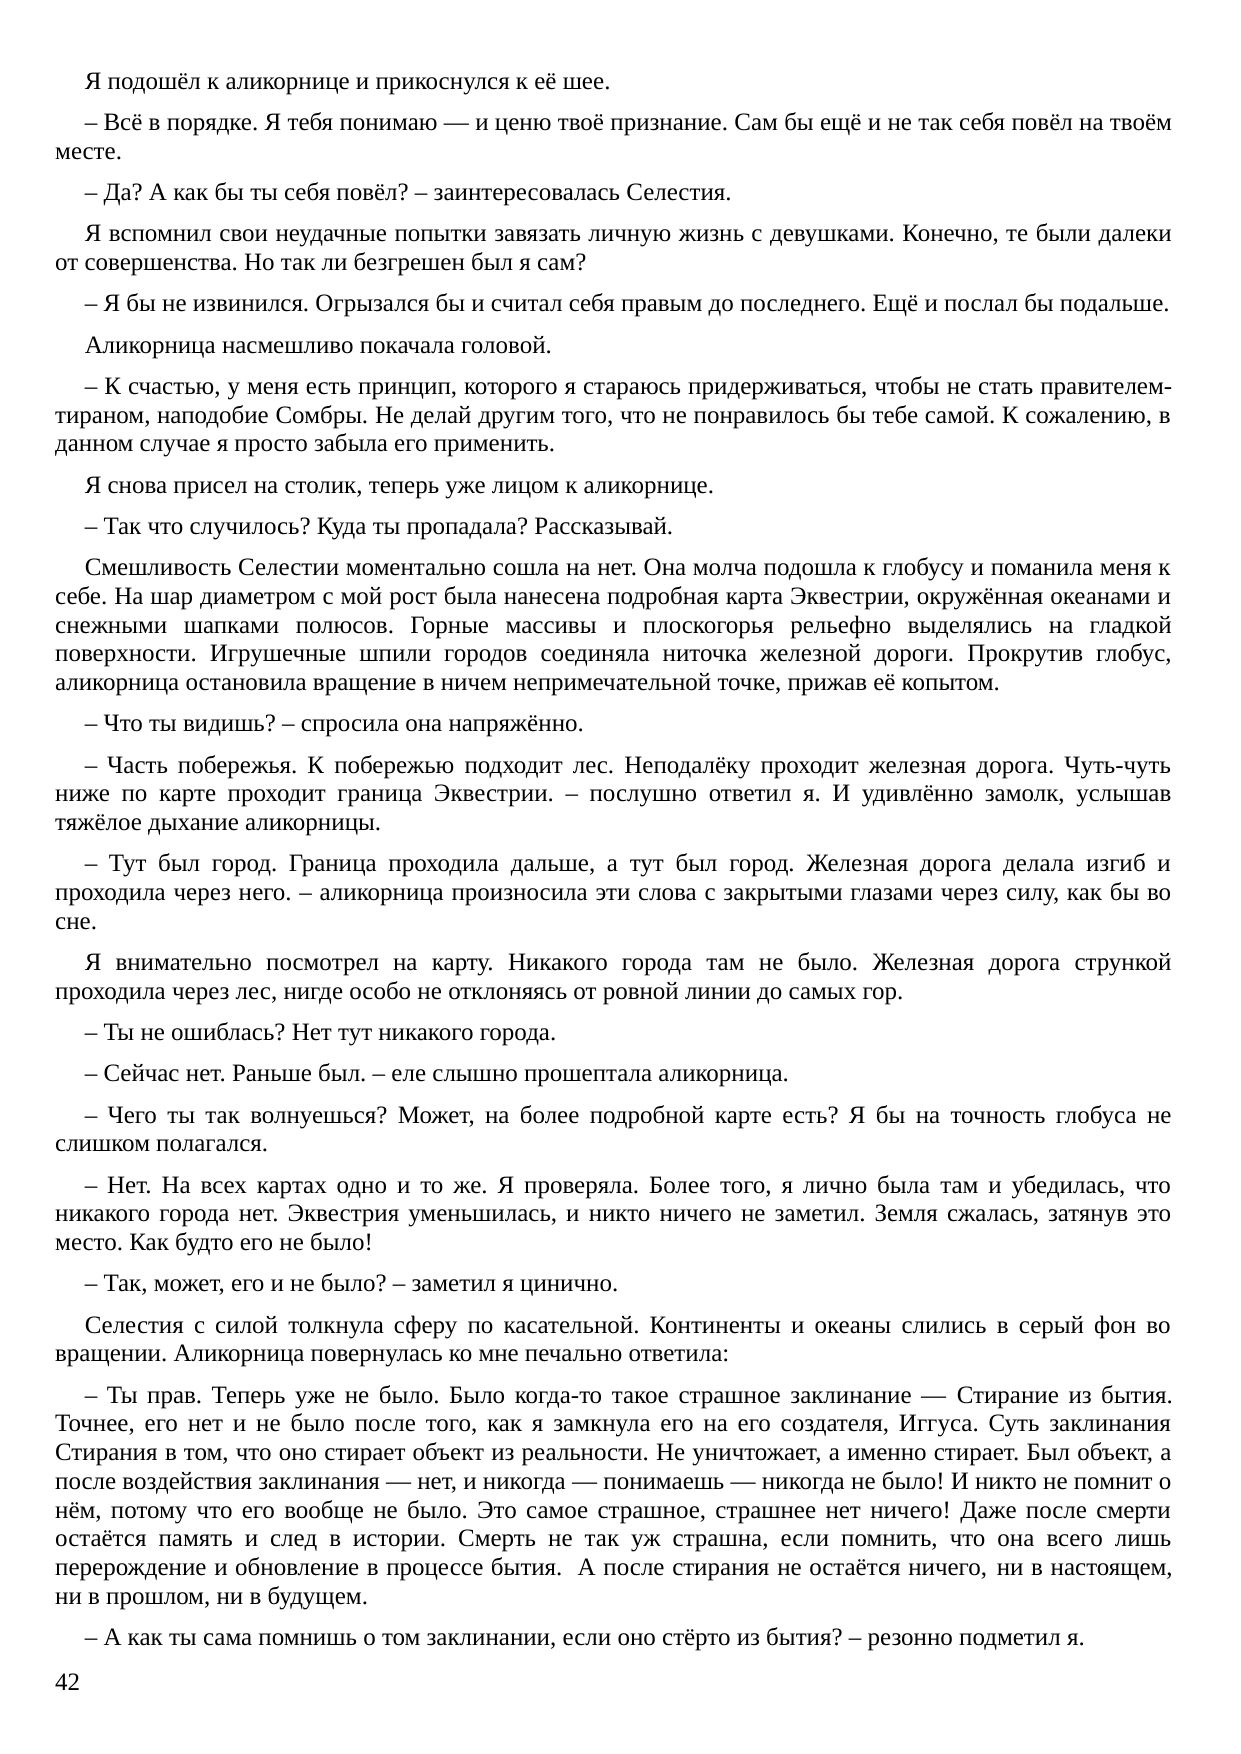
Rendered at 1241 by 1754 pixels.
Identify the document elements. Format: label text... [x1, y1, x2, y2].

text – Сейчас нет. Раньше был. – еле слышно прошептала аликорница. [55, 1058, 1173, 1087]
text – Нет. На всех картах одно и то же. Я проверяла. Более того, я лично была там и убедилась, что никакого города нет. Эквестрия уменьшилась, и никто ничего не заметил. Земля сжалась, затянув это место. Как будто его не было! [55, 1170, 1173, 1256]
text – Чего ты так волнуешься? Может, на более подробной карте есть? Я бы на точность глобуса не слишком полагался. [55, 1100, 1173, 1157]
text Аликорница насмешливо покачала головой. [55, 330, 1173, 358]
text – Да? А как бы ты себя повёл? – заинтересовалась Селестия. [55, 177, 1173, 206]
text – К счастью, у меня есть принцип, которого я стараюсь придерживаться, чтобы не стать правителем-тираном, наподобие Сомбры. Не делай другим того, что не понравилось бы тебе самой. К сожалению, в данном случае я просто забыла его применить. [55, 371, 1173, 457]
text – Ты прав. Теперь уже не было. Было когда-то такое страшное заклинание — Стирание из бытия. Точнее, его нет и не было после того, как я замкнула его на его создателя, Иггуса. Суть заклинания Стирания в том, что оно стирает объект из реальности. Не уничтожает, а именно стирает. Был объект, а после воздействия заклинания — нет, и никогда — понимаешь — никогда не было! И никто не помнит о нём, потому что его вообще не было. Это самое страшное, страшнее нет ничего! Даже после смерти остаётся память и след в истории. Смерть не так уж страшна, если помнить, что она всего лишь перерождение и обновление в процессе бытия. А после стирания не остаётся ничего, ни в настоящем, ни в прошлом, ни в будущем. [55, 1380, 1173, 1610]
text Смешливость Селестии моментально сошла на нет. Она молча подошла к глобусу и поманила меня к себе. На шар диаметром с мой рост была нанесена подробная карта Эквестрии, окружённая океанами и снежными шапками полюсов. Горные массивы и плоскогорья рельефно выделялись на гладкой поверхности. Игрушечные шпили городов соединяла ниточка железной дороги. Прокрутив глобус, аликорница остановила вращение в ничем непримечательной точке, прижав её копытом. [55, 552, 1173, 696]
text – Я бы не извинился. Огрызался бы и считал себя правым до последнего. Ещё и послал бы подальше. [55, 288, 1173, 317]
text – Так, может, его и не было? – заметил я цинично. [55, 1268, 1173, 1297]
text Селестия с силой толкнула сферу по касательной. Континенты и океаны слились в серый фон во вращении. Аликорница повернулась ко мне печально ответила: [55, 1310, 1173, 1367]
text – Ты не ошиблась? Нет тут никакого города. [55, 1017, 1173, 1046]
text – Так что случилось? Куда ты пропадала? Рассказывай. [55, 511, 1173, 540]
text – Тут был город. Граница проходила дальше, а тут был город. Железная дорога делала изгиб и проходила через него. – аликорница произносила эти слова с закрытыми глазами через силу, как бы во сне. [55, 848, 1173, 935]
text – Всё в порядке. Я тебя понимаю — и ценю твоё признание. Сам бы ещё и не так себя повёл на твоём месте. [55, 107, 1173, 165]
text – А как ты сама помнишь о том заклинании, если оно стёрто из бытия? – резонно подметил я. [55, 1622, 1173, 1651]
text Я снова присел на столик, теперь уже лицом к аликорнице. [55, 470, 1173, 498]
text – Часть побережья. К побережью подходит лес. Неподалёку проходит железная дорога. Чуть-чуть ниже по карте проходит граница Эквестрии. – послушно ответил я. И удивлённо замолк, услышав тяжёлое дыхание аликорницы. [55, 750, 1173, 836]
text – Что ты видишь? – спросила она напряжённо. [55, 708, 1173, 737]
text Я подошёл к аликорнице и прикоснулся к её шее. [55, 66, 1173, 95]
text Я внимательно посмотрел на карту. Никакого города там не было. Железная дорога стрункой проходила через лес, нигде особо не отклоняясь от ровной линии до самых гор. [55, 947, 1173, 1005]
text Я вспомнил свои неудачные попытки завязать личную жизнь с девушками. Конечно, те были далеки от совершенства. Но так ли безгрешен был я сам? [55, 218, 1173, 276]
